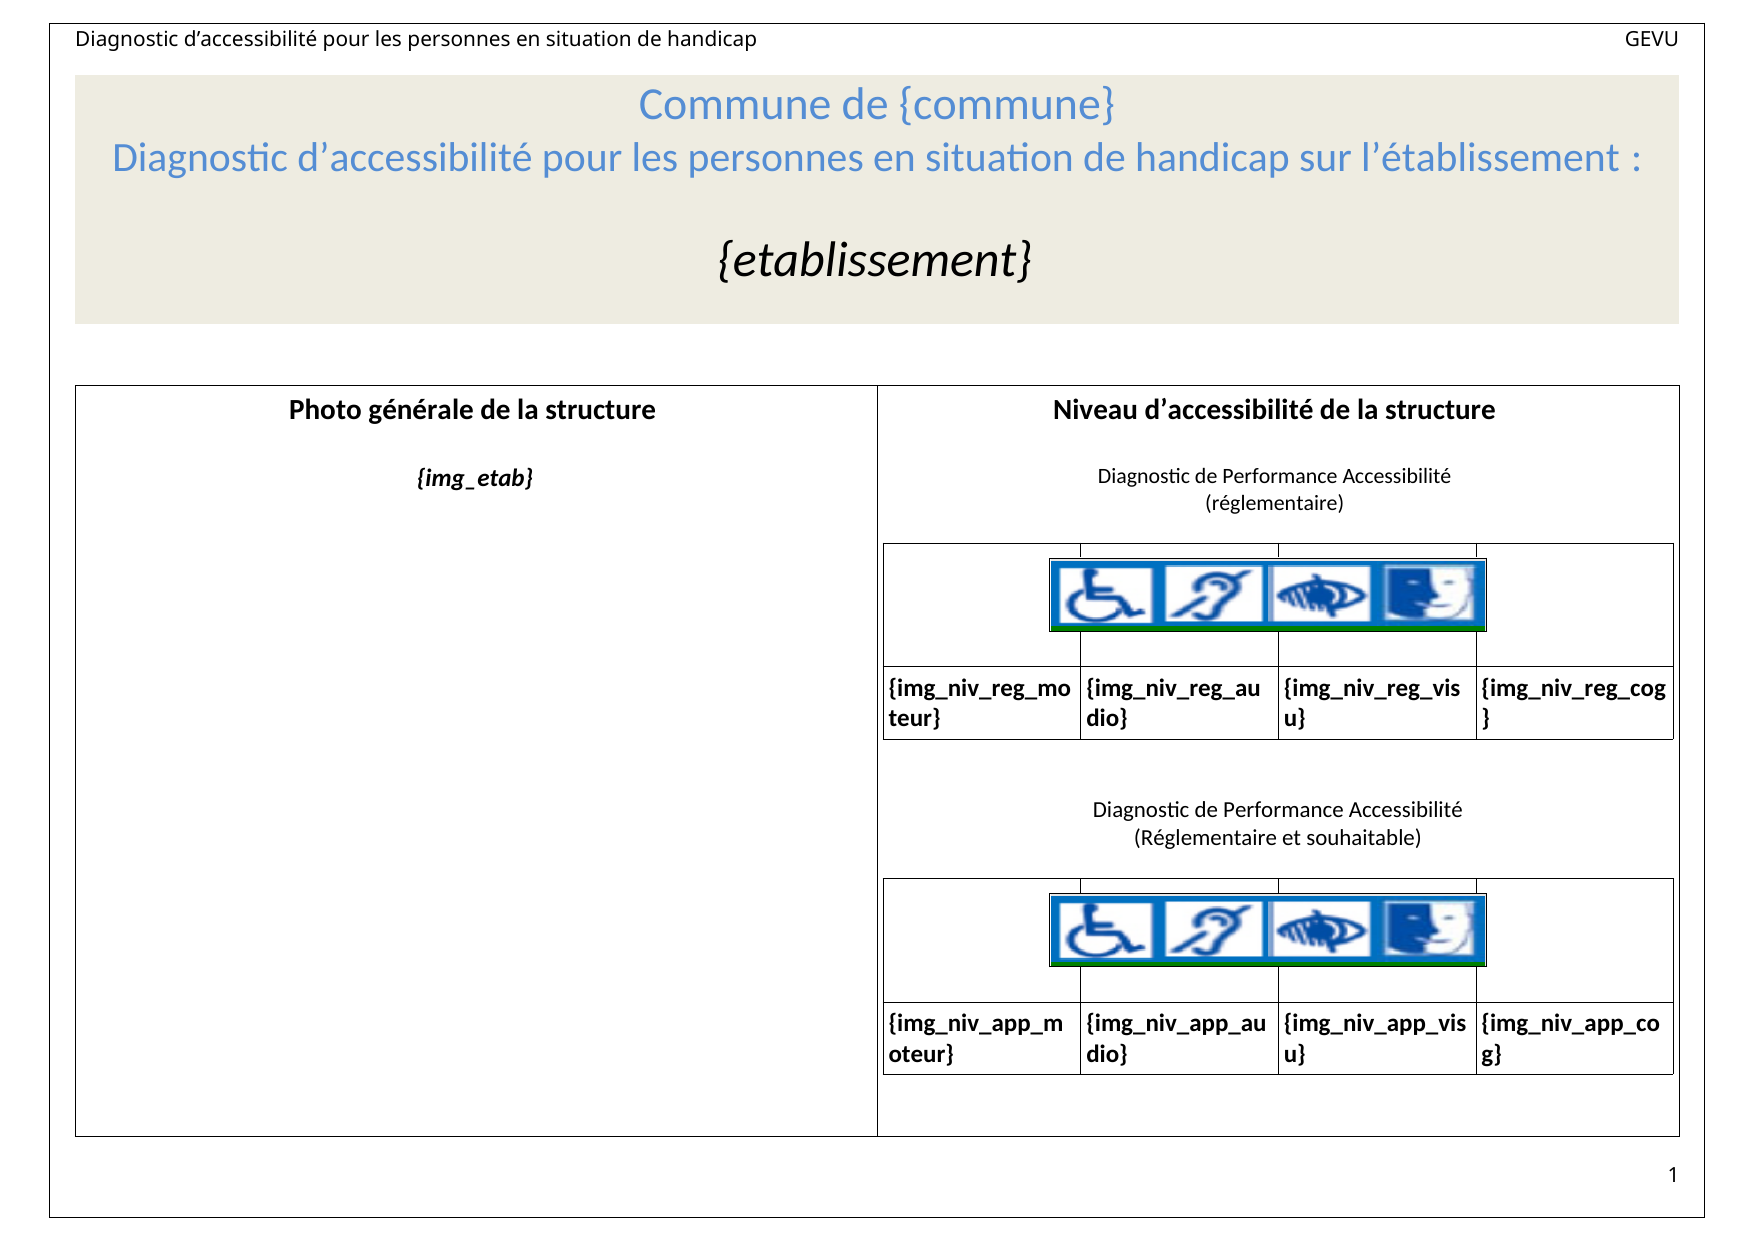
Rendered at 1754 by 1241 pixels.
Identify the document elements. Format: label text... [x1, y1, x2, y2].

table_header [1477, 879, 1673, 1002]
table_header [884, 879, 1080, 1002]
picture [1050, 559, 1382, 614]
table_cell {img_niv_app_moteur} [884, 1003, 1080, 1074]
table_cell {img_niv_reg_moteur} [884, 667, 1080, 738]
table_cell {img_niv_reg_cog} [1477, 667, 1673, 738]
table_header [1081, 879, 1278, 893]
table_cell {img_niv_app_visu} [1279, 1003, 1476, 1074]
table_header [1279, 879, 1476, 893]
table_cell {img_niv_reg_audio} [1081, 667, 1278, 738]
text Diagnostic d’accessibilité pour les personnes en situation de handicap sur l’établissement : [75, 131, 1679, 182]
table_header [1081, 632, 1278, 666]
table_cell {img_niv_app_audio} [1081, 1003, 1278, 1074]
table_cell {img_niv_reg_visu} [1279, 667, 1476, 738]
picture [1050, 894, 1382, 950]
table_header [1081, 967, 1278, 1002]
table_cell {img_niv_app_cog} [1477, 1003, 1673, 1074]
text Commune de {commune} [75, 75, 1679, 131]
table_header [1477, 544, 1673, 666]
table_header [1279, 544, 1476, 558]
table_header [1081, 544, 1278, 558]
table_header Photo générale de la structure {img_etab} [76, 386, 877, 1136]
text {etablissement} [75, 228, 1679, 289]
table_header Niveau d’accessibilité de la structure Diagnostic de Performance Accessibilité (réglementaire) Diagnostic de Performance Accessibilité (Réglementaire et souhaitable) [878, 386, 1679, 1136]
table_header [884, 544, 1080, 666]
table_header [1279, 967, 1476, 1002]
table_header [1279, 632, 1476, 666]
